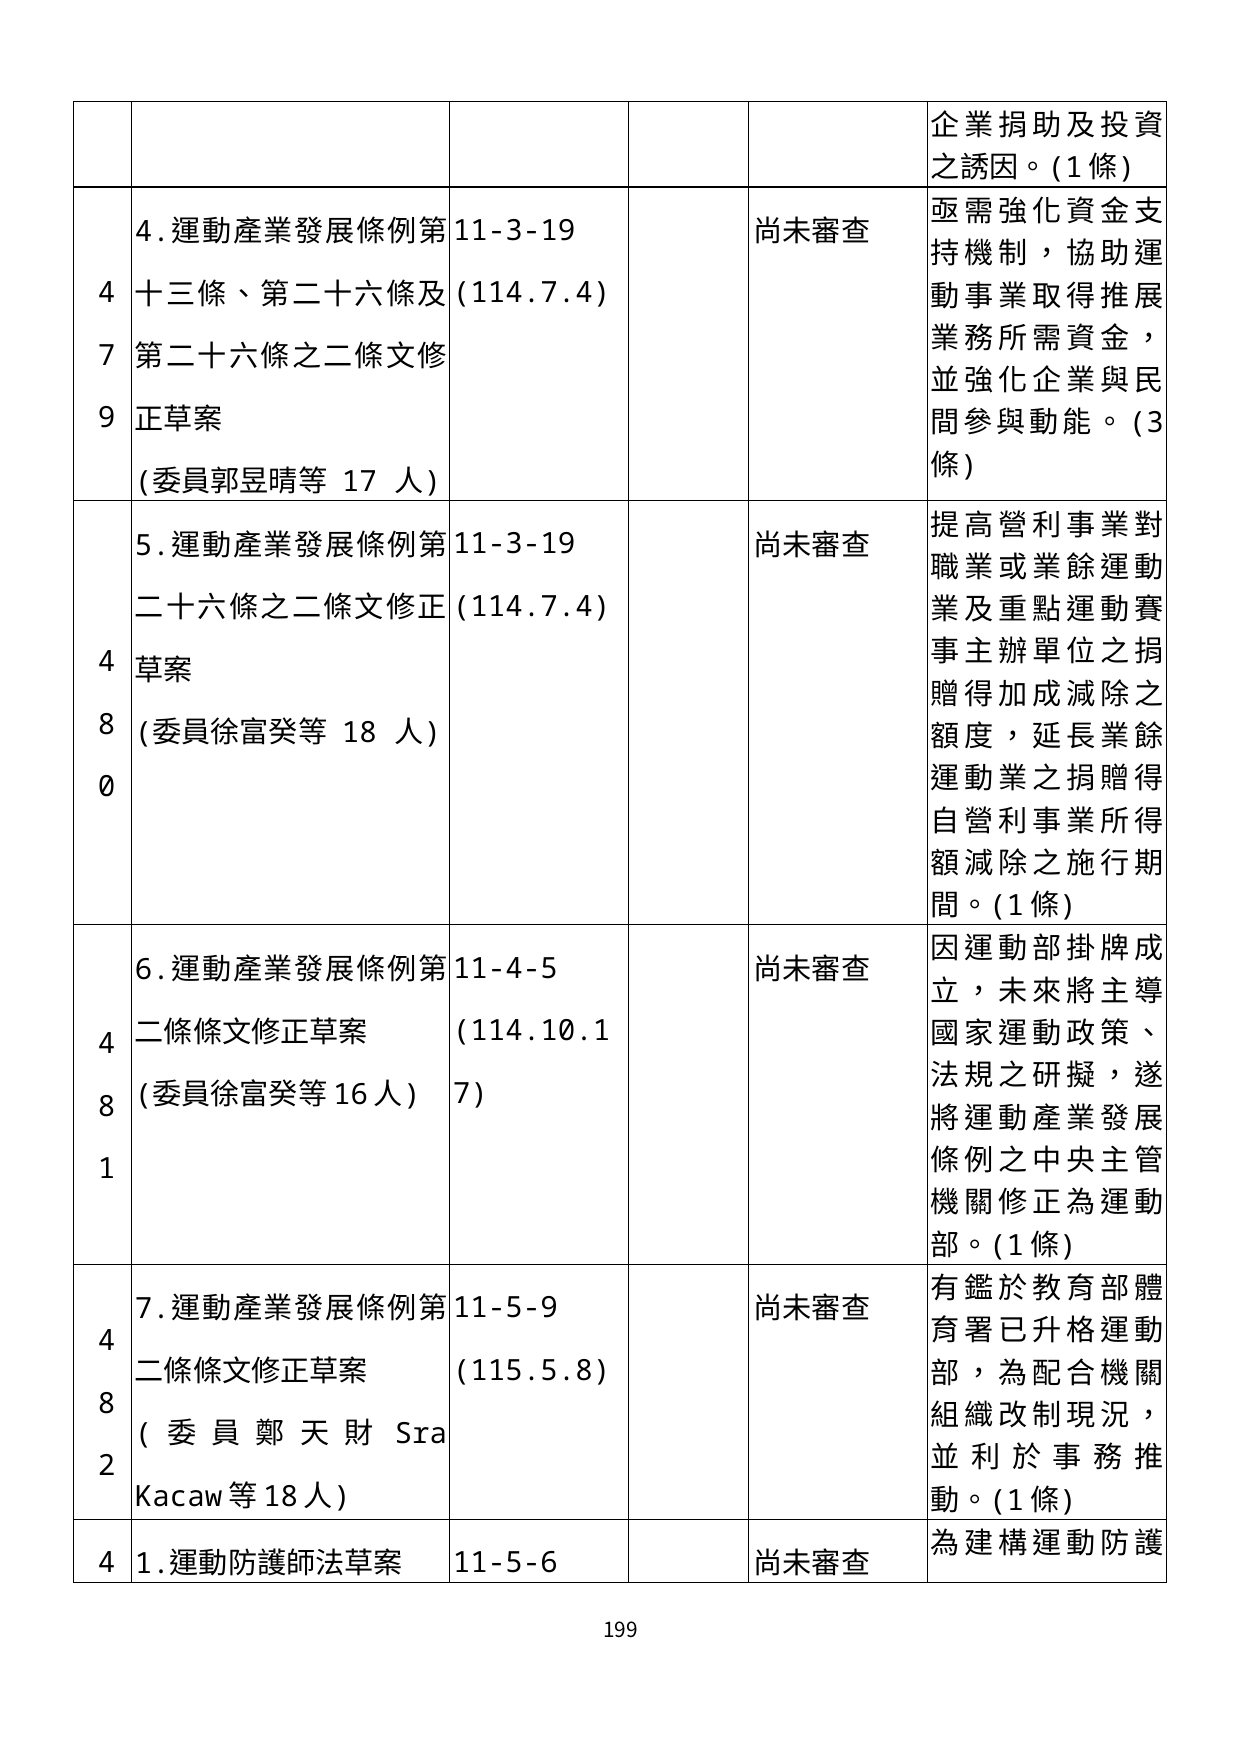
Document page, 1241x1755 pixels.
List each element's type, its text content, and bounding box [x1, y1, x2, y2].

table_cell [629, 188, 748, 500]
table_cell 尚未審查 [749, 1520, 927, 1582]
table_cell 因運動部掛牌成立，未來將主導國家運動政策、法規之研擬，遂將運動產業發展條例之中央主管機關修正為運動部。(1條) [928, 925, 1166, 1263]
table_cell 提高營利事業對職業或業餘運動業及重點運動賽事主辦單位之捐贈得加成減除之額度，延長業餘運動業之捐贈得自營利事業所得額減除之施行期間。(1條) [928, 501, 1166, 924]
table_cell 亟需強化資金支持機制，協助運動事業取得推展業務所需資金，並強化企業與民間參與動能。(3條) [928, 188, 1166, 500]
table_cell [629, 102, 748, 186]
table_cell 1.運動防護師法草案 [132, 1520, 449, 1582]
table_cell [74, 925, 131, 1263]
table_cell [74, 102, 131, 186]
table_cell 7.運動產業發展條例第二條條文修正草案 (委員鄭天財Sra Kacaw等18人) [132, 1265, 449, 1518]
table_cell 4.運動產業發展條例第十三條、第二十六條及第二十六條之二條文修正草案 (委員郭昱晴等 17 人) [132, 188, 449, 500]
table_cell 11-5-9 (115.5.8) [450, 1265, 628, 1518]
table_cell 尚未審查 [749, 925, 927, 1263]
table_cell [629, 925, 748, 1263]
table_cell [749, 102, 927, 186]
table_cell 為建構運動防護 [928, 1520, 1166, 1582]
table_cell [74, 1520, 131, 1582]
table_cell 尚未審查 [749, 501, 927, 924]
table_cell 5.運動產業發展條例第二十六條之二條文修正草案 (委員徐富癸等 18 人) [132, 501, 449, 924]
table_cell [450, 102, 628, 186]
table_cell [74, 188, 131, 500]
table_cell [629, 1520, 748, 1582]
table_cell 企業捐助及投資之誘因。(1條) [928, 102, 1166, 186]
table_cell 有鑑於教育部體育署已升格運動部，為配合機關組織改制現況，並利於事務推動。(1條) [928, 1265, 1166, 1518]
table_cell [629, 1265, 748, 1518]
table_cell 尚未審查 [749, 1265, 927, 1518]
table_cell 6.運動產業發展條例第二條條文修正草案 (委員徐富癸等16人) [132, 925, 449, 1263]
table_cell 11-5-6 [450, 1520, 628, 1582]
table_cell 11-3-19 (114.7.4) [450, 501, 628, 924]
table_cell [629, 501, 748, 924]
table_cell [132, 102, 449, 186]
table_cell 11-3-19 (114.7.4) [450, 188, 628, 500]
table_cell [74, 501, 131, 924]
table_cell [74, 1265, 131, 1518]
table_cell 尚未審查 [749, 188, 927, 500]
table_cell 11-4-5 (114.10.17) [450, 925, 628, 1263]
